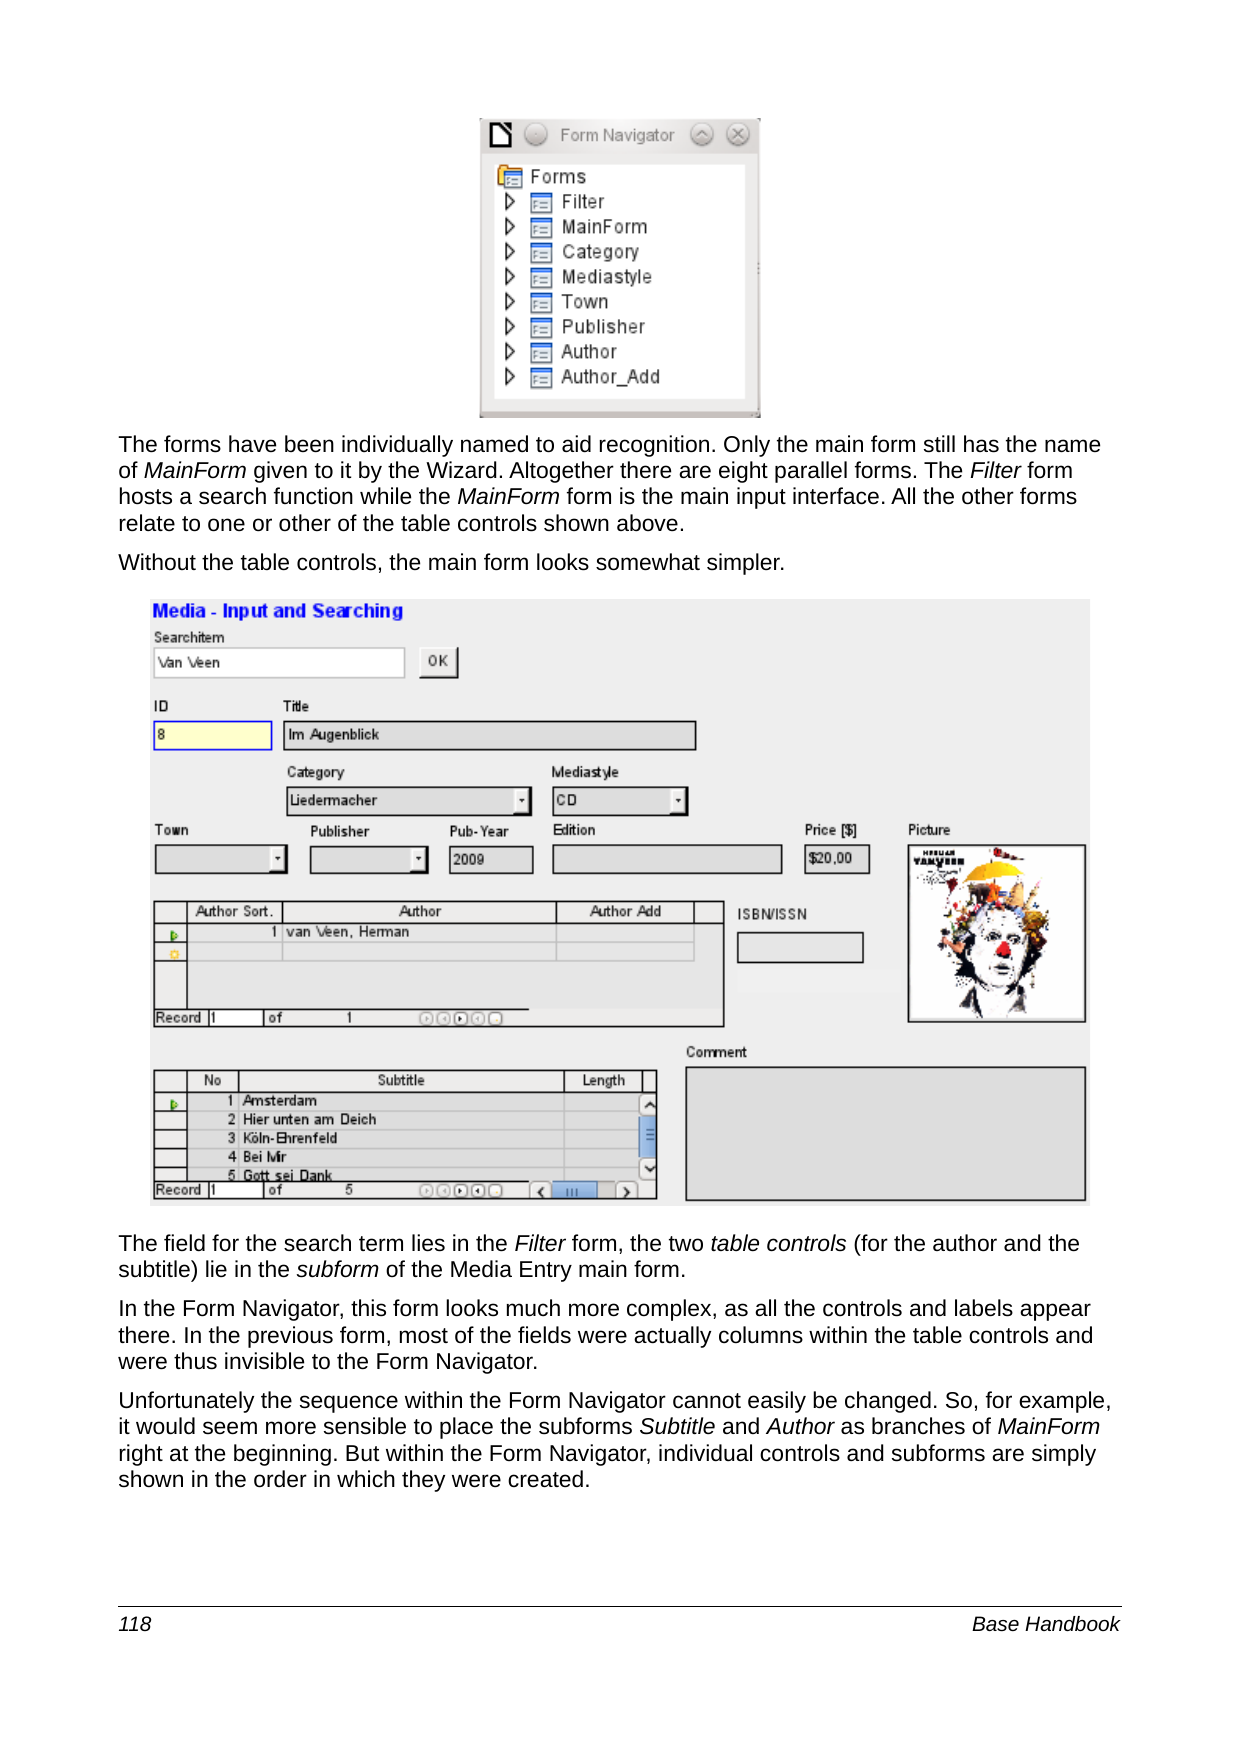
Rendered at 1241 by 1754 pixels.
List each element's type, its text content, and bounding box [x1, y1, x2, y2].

text The field for the search term lies in the Filter form, the two table controls (for the author and the subtitle) lie in the subform of the Media Entry main form. [118, 1230, 1122, 1283]
picture [479, 118, 761, 418]
text The forms have been individually named to aid recognition. Only the main form still has the name of MainForm given to it by the Wizard. Altogether there are eight parallel forms. The Filter form hosts a search function while the MainForm form is the main input interface. All the other forms relate to one or other of the table controls shown above. [118, 431, 1122, 536]
picture [150, 599, 1091, 1206]
text Unfortunately the sequence within the Form Navigator cannot easily be changed. So, for example, it would seem more sensible to place the subforms Subtitle and Author as branches of MainForm right at the beginning. But within the Form Navigator, individual controls and subforms are simply shown in the order in which they were created. [118, 1387, 1122, 1492]
text Without the table controls, the main form looks somewhat simpler. [118, 548, 1122, 575]
text In the Form Navigator, this form looks much more complex, as all the controls and labels appear there. In the previous form, most of the fields were actually columns within the table controls and were thus invisible to the Form Navigator. [118, 1295, 1122, 1374]
